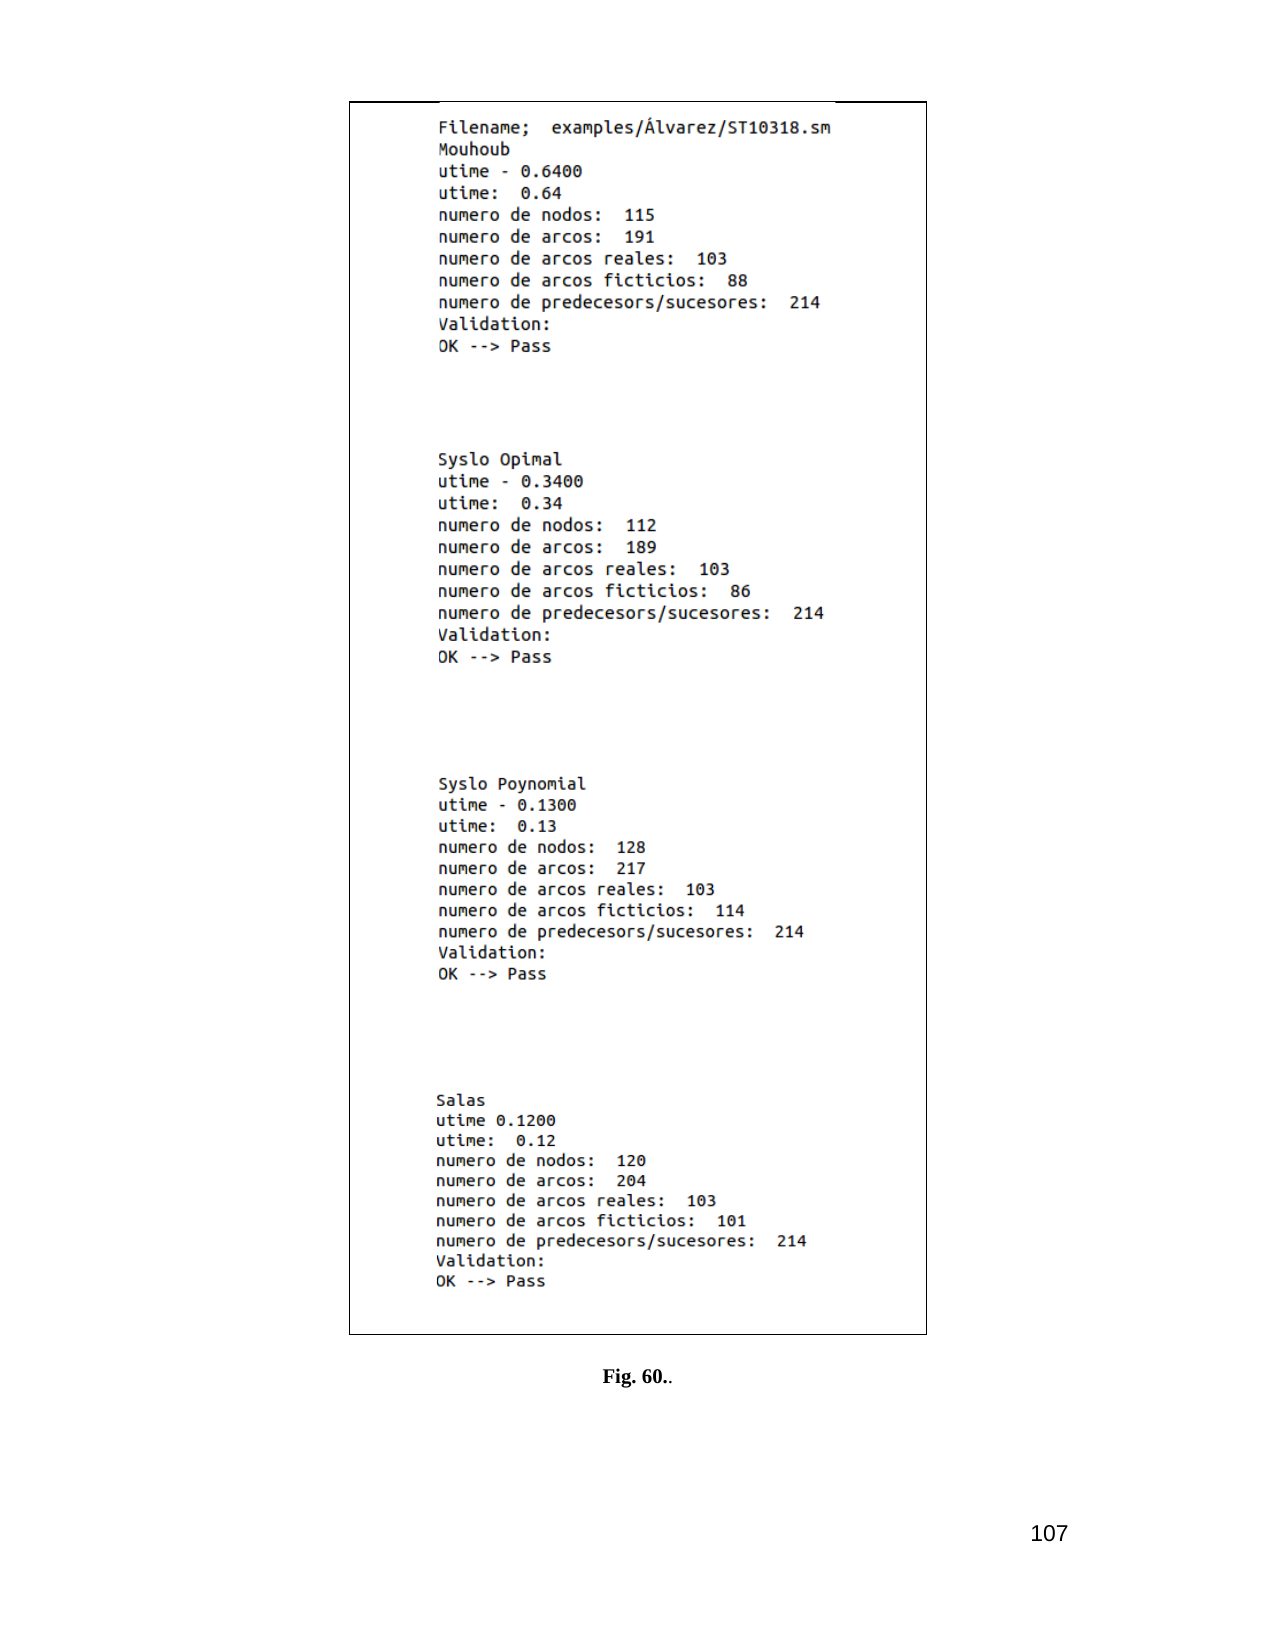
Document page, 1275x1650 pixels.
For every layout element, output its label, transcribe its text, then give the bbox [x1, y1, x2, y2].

table_header [350, 103, 926, 1334]
text Fig. 60.. [207, 1364, 1068, 1388]
